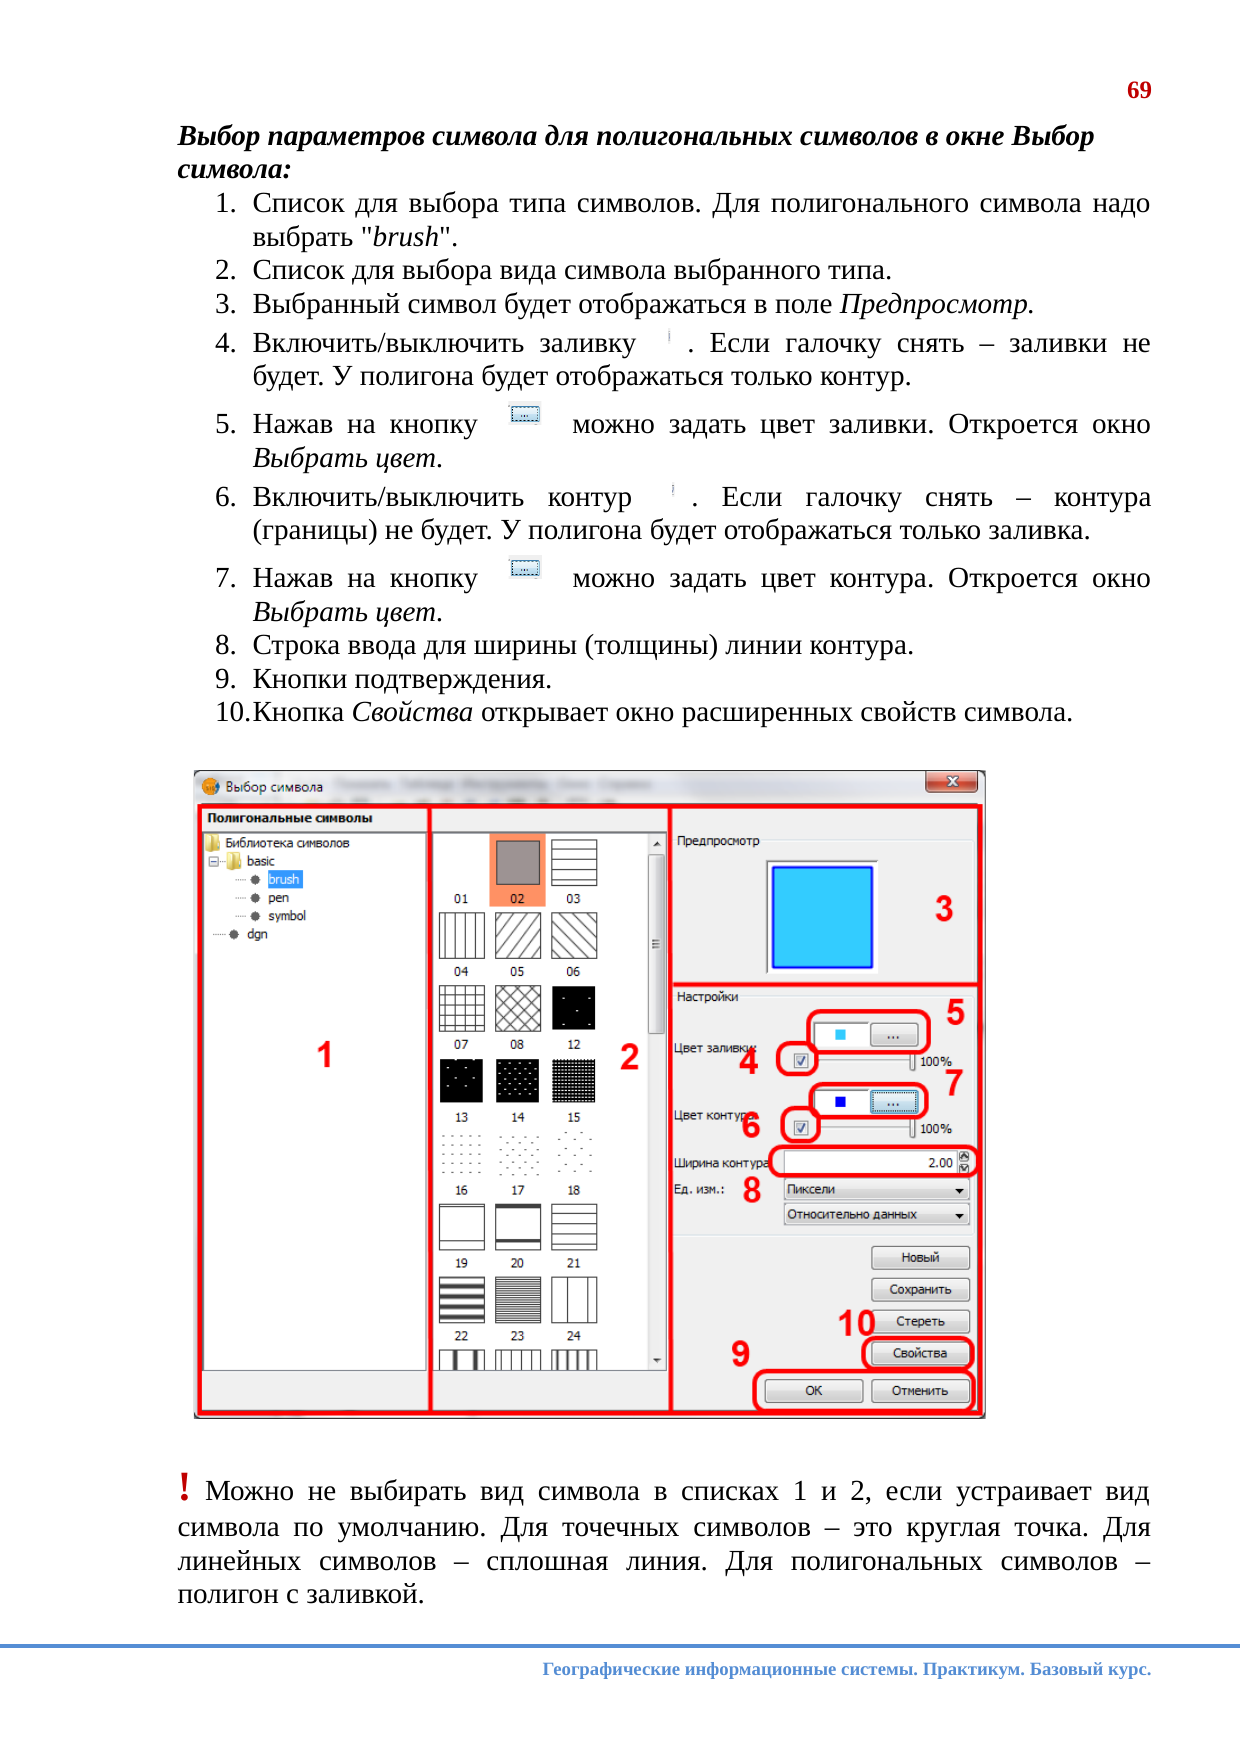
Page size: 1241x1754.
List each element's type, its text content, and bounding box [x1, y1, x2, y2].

picture [193, 770, 986, 1419]
list Включить/выключить контур . Если галочку снять – контура (границы) не будет. У полигона будет отображаться только заливка. [215, 473, 1152, 546]
list Кнопка Свойства открывает окно расширенных свойств символа. [215, 694, 1152, 728]
list Нажав на кнопку можно задать цвет заливки. Откроется окно Выбрать цвет. [215, 392, 1152, 473]
text Выбор параметров символа для полигональных символов в окне Выбор символа: [177, 118, 1152, 185]
list Нажав на кнопку можно задать цвет контура. Откроется окно Выбрать цвет. [215, 546, 1152, 627]
picture [508, 401, 542, 425]
picture [508, 555, 542, 579]
list Включить/выключить заливку . Если галочку снять – заливки не будет. У полигона будет отображаться только контур. [215, 319, 1152, 392]
list Кнопки подтверждения. [215, 661, 1152, 694]
list Строка ввода для ширины (толщины) линии контура. [215, 627, 1152, 661]
list Список для выбора вида символа выбранного типа. [215, 252, 1152, 286]
text ! Можно не выбирать вид символа в списках 1 и 2, если устраивает вид символа по умолчанию. Для точечных символов – это круглая точка. Для линейных символов – сплошная линия. Для полигональных символов – полигон с заливкой. [177, 1461, 1152, 1610]
list Выбранный символ будет отображаться в поле Предпросмотр. [215, 286, 1152, 319]
list Список для выбора типа символов. Для полигонального символа надо выбрать "brush". [215, 185, 1152, 252]
